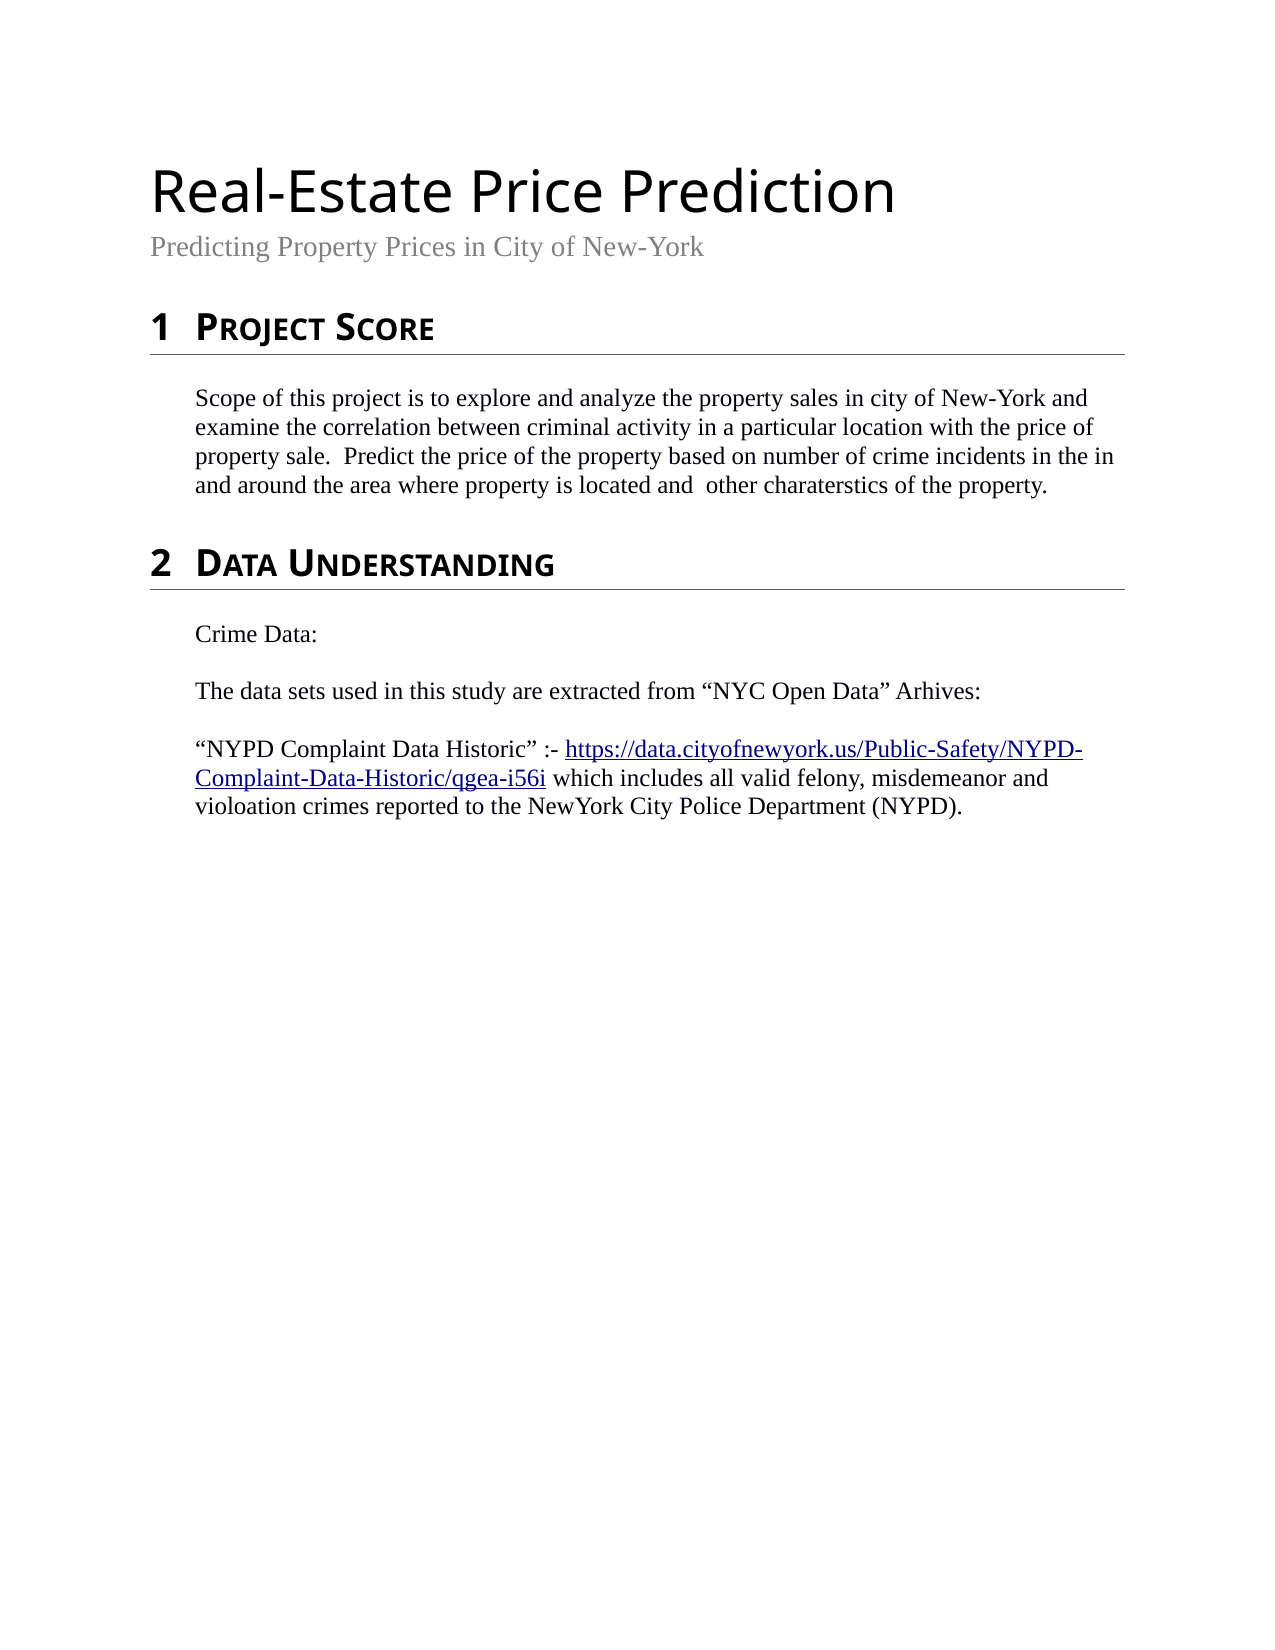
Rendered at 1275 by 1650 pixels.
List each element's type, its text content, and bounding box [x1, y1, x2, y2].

title Real-Estate Price Prediction [150, 150, 1125, 229]
subtitle Data Understanding [150, 536, 1125, 589]
text Predicting Property Prices in City of New-York [150, 229, 1125, 263]
subtitle Project Score [150, 301, 1125, 354]
text “NYPD Complaint Data Historic” :- https://data.cityofnewyork.us/Public-Safety/NYPD-Complaint-Data-Historic/qgea-i56i which includes all valid felony, misdemeanor and violoation crimes reported to the NewYork City Police Department (NYPD). [195, 734, 1125, 820]
text Crime Data: [195, 619, 1125, 648]
text The data sets used in this study are extracted from “NYC Open Data” Arhives: [195, 676, 1125, 705]
text Scope of this project is to explore and analyze the property sales in city of New-York and examine the correlation between criminal activity in a particular location with the price of property sale. Predict the price of the property based on number of crime incidents in the in and around the area where property is located and other charaterstics of the property. [195, 383, 1125, 498]
